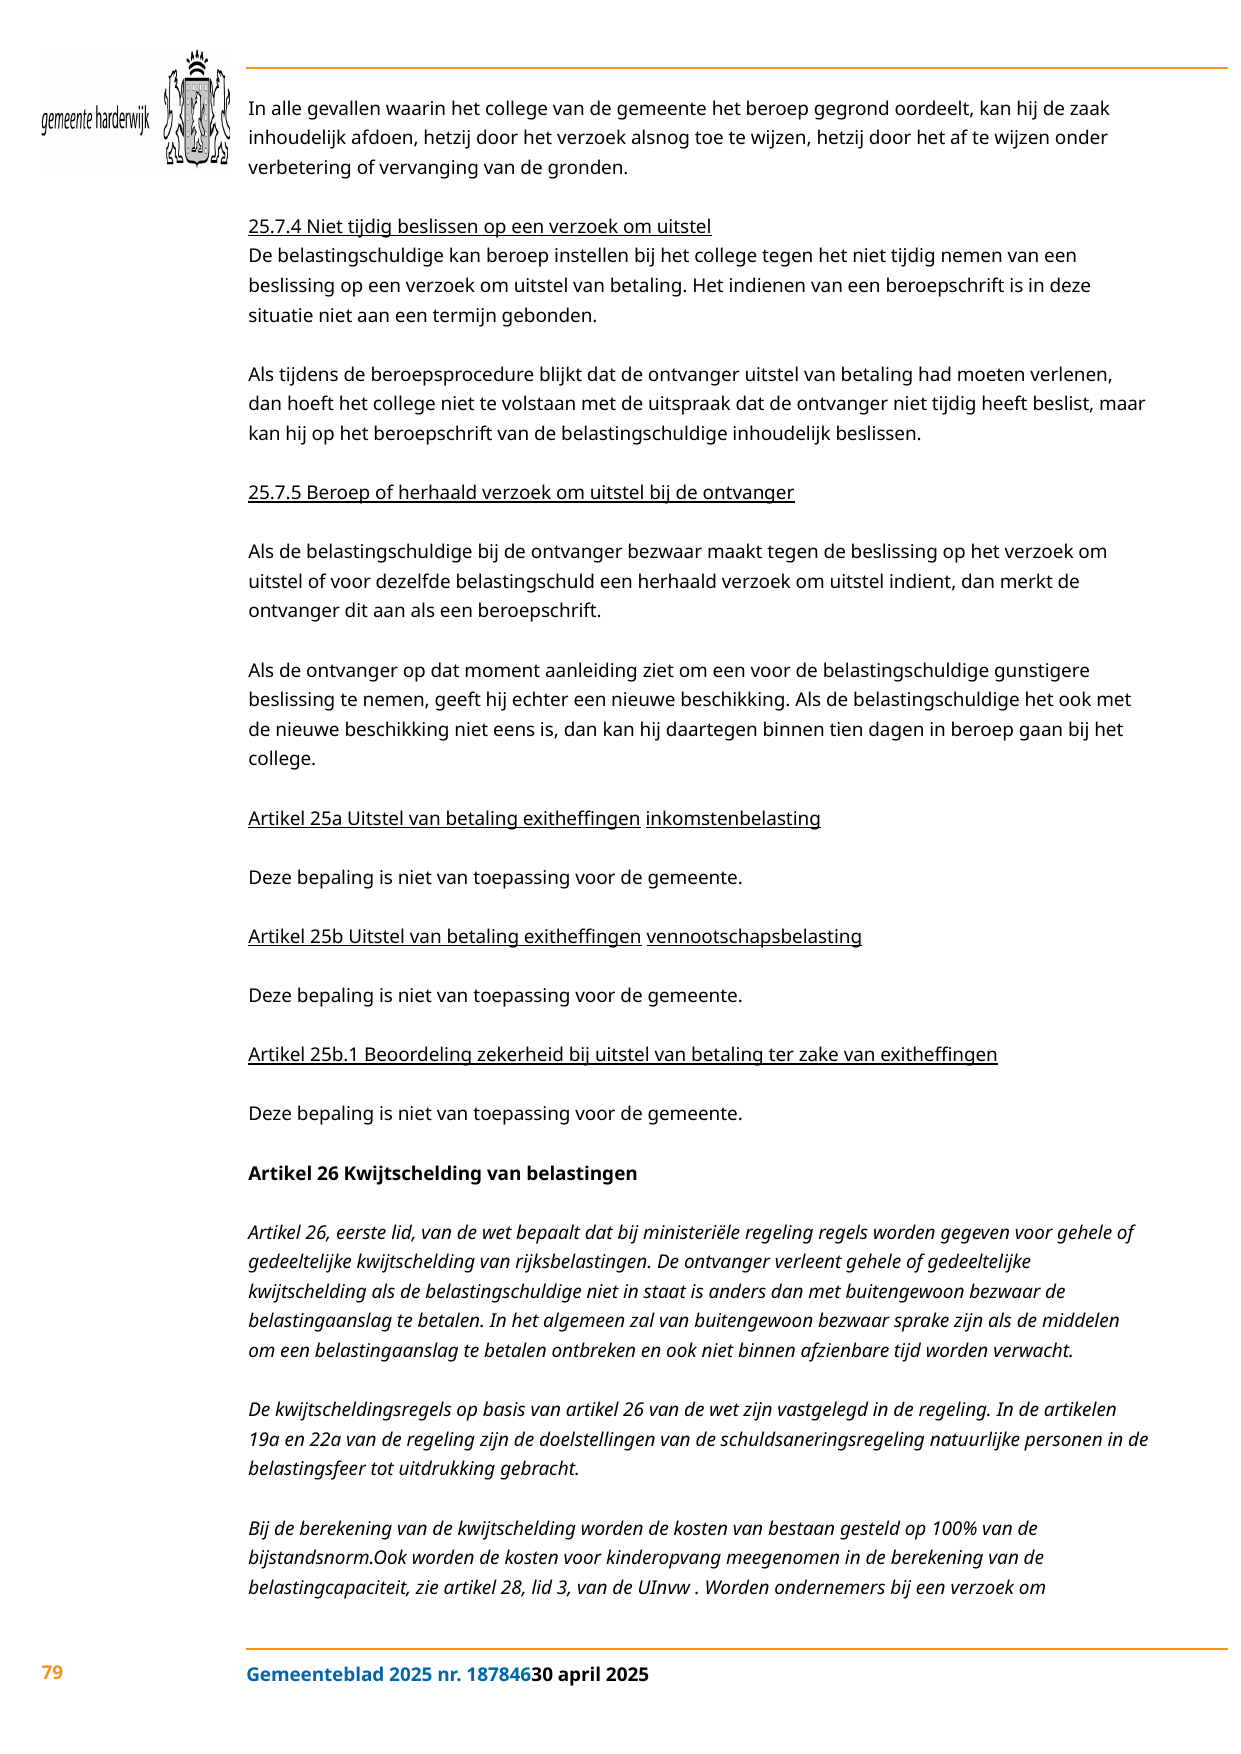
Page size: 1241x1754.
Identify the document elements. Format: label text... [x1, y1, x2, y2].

picture [41, 47, 231, 172]
text Deze bepaling is niet van toepassing voor de gemeente. [248, 1101, 1152, 1126]
text 25.7.5 Beroep of herhaald verzoek om uitstel bij de ontvanger [248, 479, 1152, 505]
text De kwijtscheldingsregels op basis van artikel 26 van de wet zijn vastgelegd in de regeling. In de artikelen 19a en 22a van de regeling zijn de doelstellingen van de schuldsaneringsregeling natuurlijke personen in de belastingsfeer tot uitdrukking gebracht. [248, 1396, 1152, 1481]
text Als tijdens de beroepsprocedure blijkt dat de ontvanger uitstel van betaling had moeten verlenen, dan hoeft het college niet te volstaan met de uitspraak dat de ontvanger niet tijdig heeft beslist, maar kan hij op het beroepschrift van de belastingschuldige inhoudelijk beslissen. [248, 361, 1152, 446]
text 25.7.4 Niet tijdig beslissen op een verzoek om uitstel [248, 213, 1152, 239]
text Artikel 26, eerste lid, van de wet bepaalt dat bij ministeriële regeling regels worden gegeven voor gehele of gedeeltelijke kwijtschelding van rijksbelastingen. De ontvanger verleent gehele of gedeeltelijke kwijtschelding als de belastingschuldige niet in staat is anders dan met buitengewoon bezwaar de belastingaanslag te betalen. In het algemeen zal van buitengewoon bezwaar sprake zijn als de middelen om een belastingaanslag te betalen ontbreken en ook niet binnen afzienbare tijd worden verwacht. [248, 1219, 1152, 1363]
text Als de ontvanger op dat moment aanleiding ziet om een voor de belastingschuldige gunstigere beslissing te nemen, geeft hij echter een nieuwe beschikking. Als de belastingschuldige het ook met de nieuwe beschikking niet eens is, dan kan hij daartegen binnen tien dagen in beroep gaan bij het college. [248, 657, 1152, 771]
text Artikel 25b Uitstel van betaling exitheffingen vennootschapsbelasting [248, 923, 1152, 949]
text Als de belastingschuldige bij de ontvanger bezwaar maakt tegen de beslissing op het verzoek om uitstel of voor dezelfde belastingschuld een herhaald verzoek om uitstel indient, dan merkt de ontvanger dit aan als een beroepschrift. [248, 538, 1152, 623]
text In alle gevallen waarin het college van de gemeente het beroep gegrond oordeelt, kan hij de zaak inhoudelijk afdoen, hetzij door het verzoek alsnog toe te wijzen, hetzij door het af te wijzen onder verbetering of vervanging van de gronden. [248, 95, 1152, 180]
text Artikel 25a Uitstel van betaling exitheffingen inkomstenbelasting [248, 805, 1152, 831]
text Artikel 26 Kwijtschelding van belastingen [248, 1160, 1152, 1186]
text Deze bepaling is niet van toepassing voor de gemeente. [248, 982, 1152, 1008]
text Artikel 25b.1 Beoordeling zekerheid bij uitstel van betaling ter zake van exitheffingen [248, 1041, 1152, 1067]
text Deze bepaling is niet van toepassing voor de gemeente. [248, 864, 1152, 890]
text De belastingschuldige kan beroep instellen bij het college tegen het niet tijdig nemen van een beslissing op een verzoek om uitstel van betaling. Het indienen van een beroepschrift is in deze situatie niet aan een termijn gebonden. [248, 243, 1152, 328]
text Bij de berekening van de kwijtschelding worden de kosten van bestaan gesteld op 100% van de bijstandsnorm.Ook worden de kosten voor kinderopvang meegenomen in de berekening van de belastingcapaciteit, zie artikel 28, lid 3, van de UInvw . Worden ondernemers bij een verzoek om [248, 1515, 1152, 1600]
